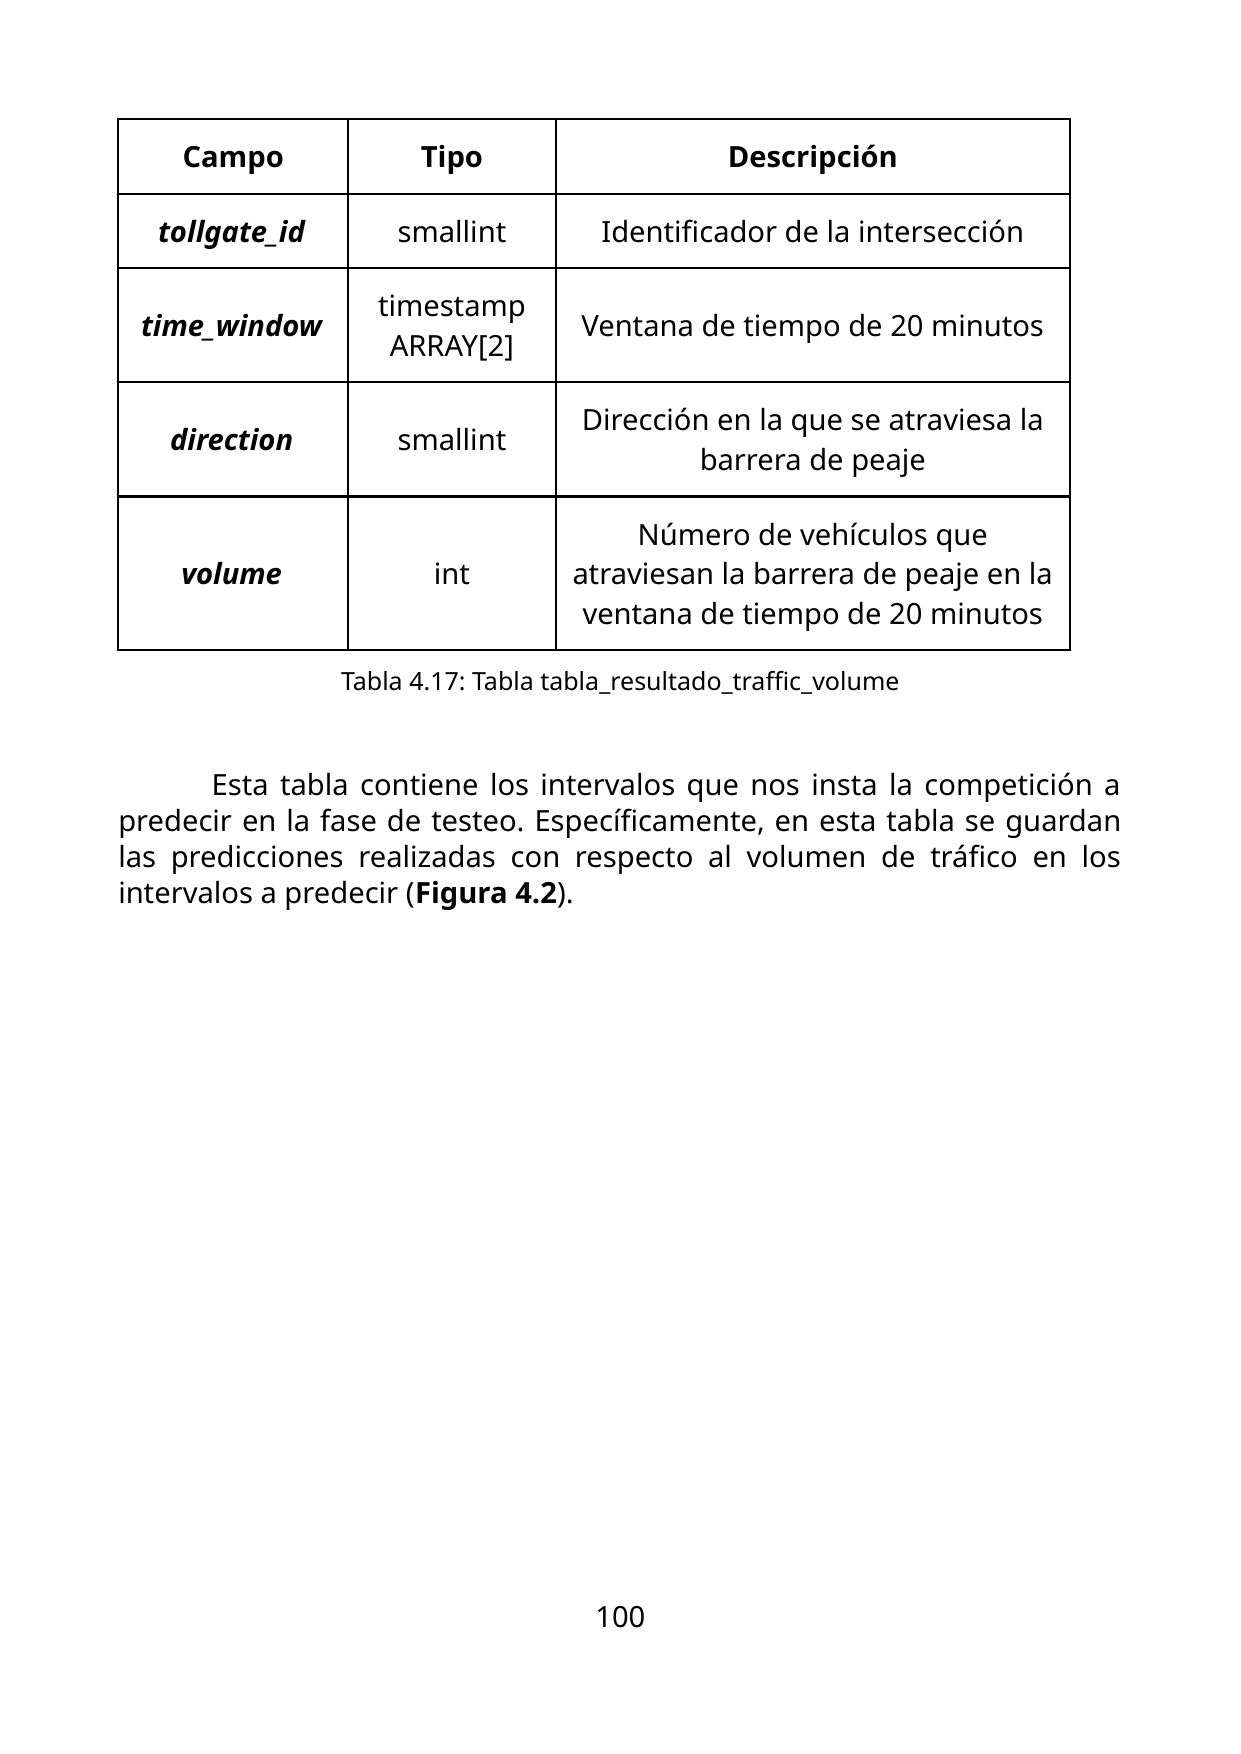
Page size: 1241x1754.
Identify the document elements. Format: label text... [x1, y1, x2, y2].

table_cell Identificador de la intersección [557, 195, 1069, 267]
text Tabla 4.17: Tabla tabla_resultado_traffic_volume [118, 664, 1122, 698]
table_header Campo [119, 120, 347, 193]
table_cell direction [119, 383, 347, 495]
table_cell Dirección en la que se atraviesa la barrera de peaje [557, 383, 1069, 495]
table_cell Número de vehículos que atraviesan la barrera de peaje en la ventana de tiempo de 20 minutos [557, 498, 1069, 649]
text Esta tabla contiene los intervalos que nos insta la competición a predecir en la fase de testeo. Específicamente, en esta tabla se guardan las predicciones realizadas con respecto al volumen de tráfico en los intervalos a predecir (Figura 4.2). [118, 765, 1122, 912]
table_cell tollgate_id [119, 195, 347, 267]
table_cell timestamp ARRAY[2] [349, 269, 555, 381]
table_header Descripción [557, 120, 1069, 193]
table_cell Ventana de tiempo de 20 minutos [557, 269, 1069, 381]
table_cell int [349, 498, 555, 649]
table_cell smallint [349, 383, 555, 495]
table_cell volume [119, 498, 347, 649]
table_cell smallint [349, 195, 555, 267]
table_header Tipo [349, 120, 555, 193]
table_cell time_window [119, 269, 347, 381]
